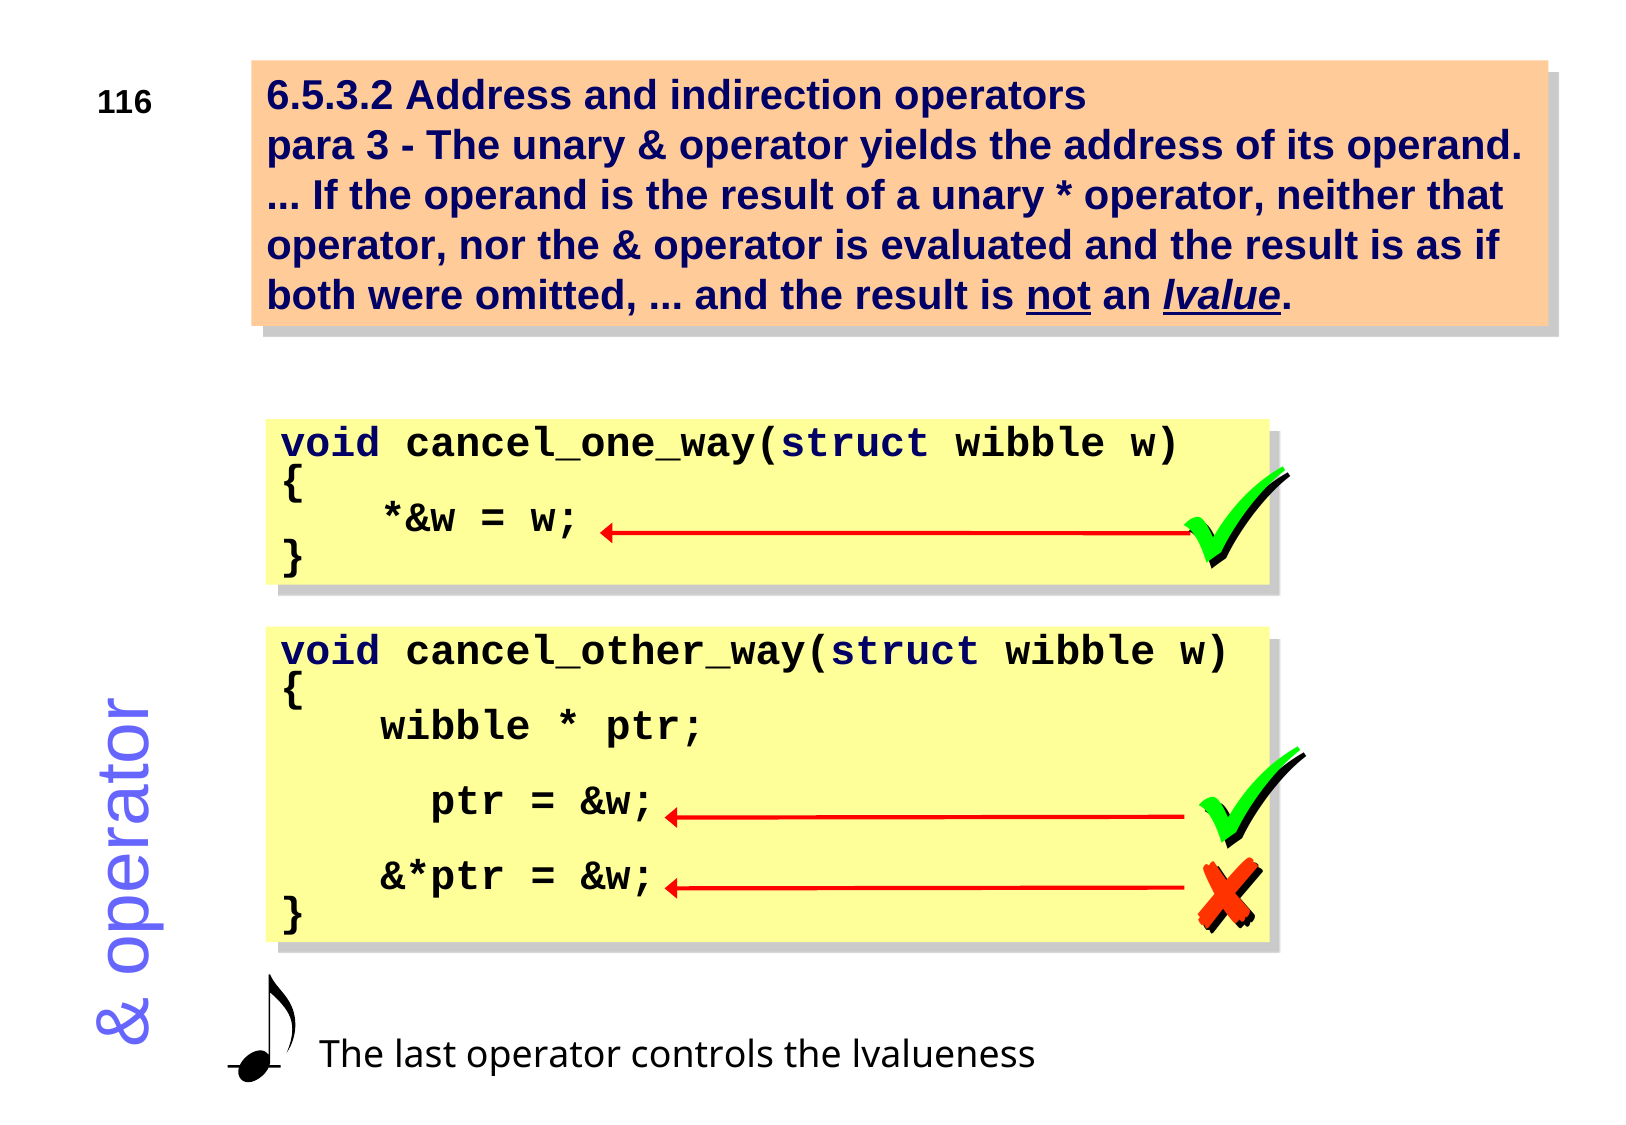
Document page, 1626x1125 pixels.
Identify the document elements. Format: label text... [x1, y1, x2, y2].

text_box The last operator controls the lvalueness [304, 1022, 1158, 1084]
title & operator [50, 187, 188, 1063]
text_box 6.5.3.2 Address and indirection operators para 3 - The unary & operator yields the address of its operand. ... If the operand is the result of a unary * operator, neither that operator, nor the & operator is evaluated and the result is as if both were omitted, ... and the result is not an lvalue. [251, 60, 1549, 326]
text_box void cancel_other_way(struct wibble w) { wibble * ptr; ptr = &w; &*ptr = &w; } [265, 626, 1270, 943]
text_box void cancel_one_way(struct wibble w) { *&w = w; } [265, 419, 1270, 585]
text_box  [1172, 705, 1362, 805]
text_box  [1157, 425, 1347, 621]
text_box  [1171, 805, 1374, 971]
list [212, 62, 1550, 1125]
text_box [227, 974, 296, 1083]
